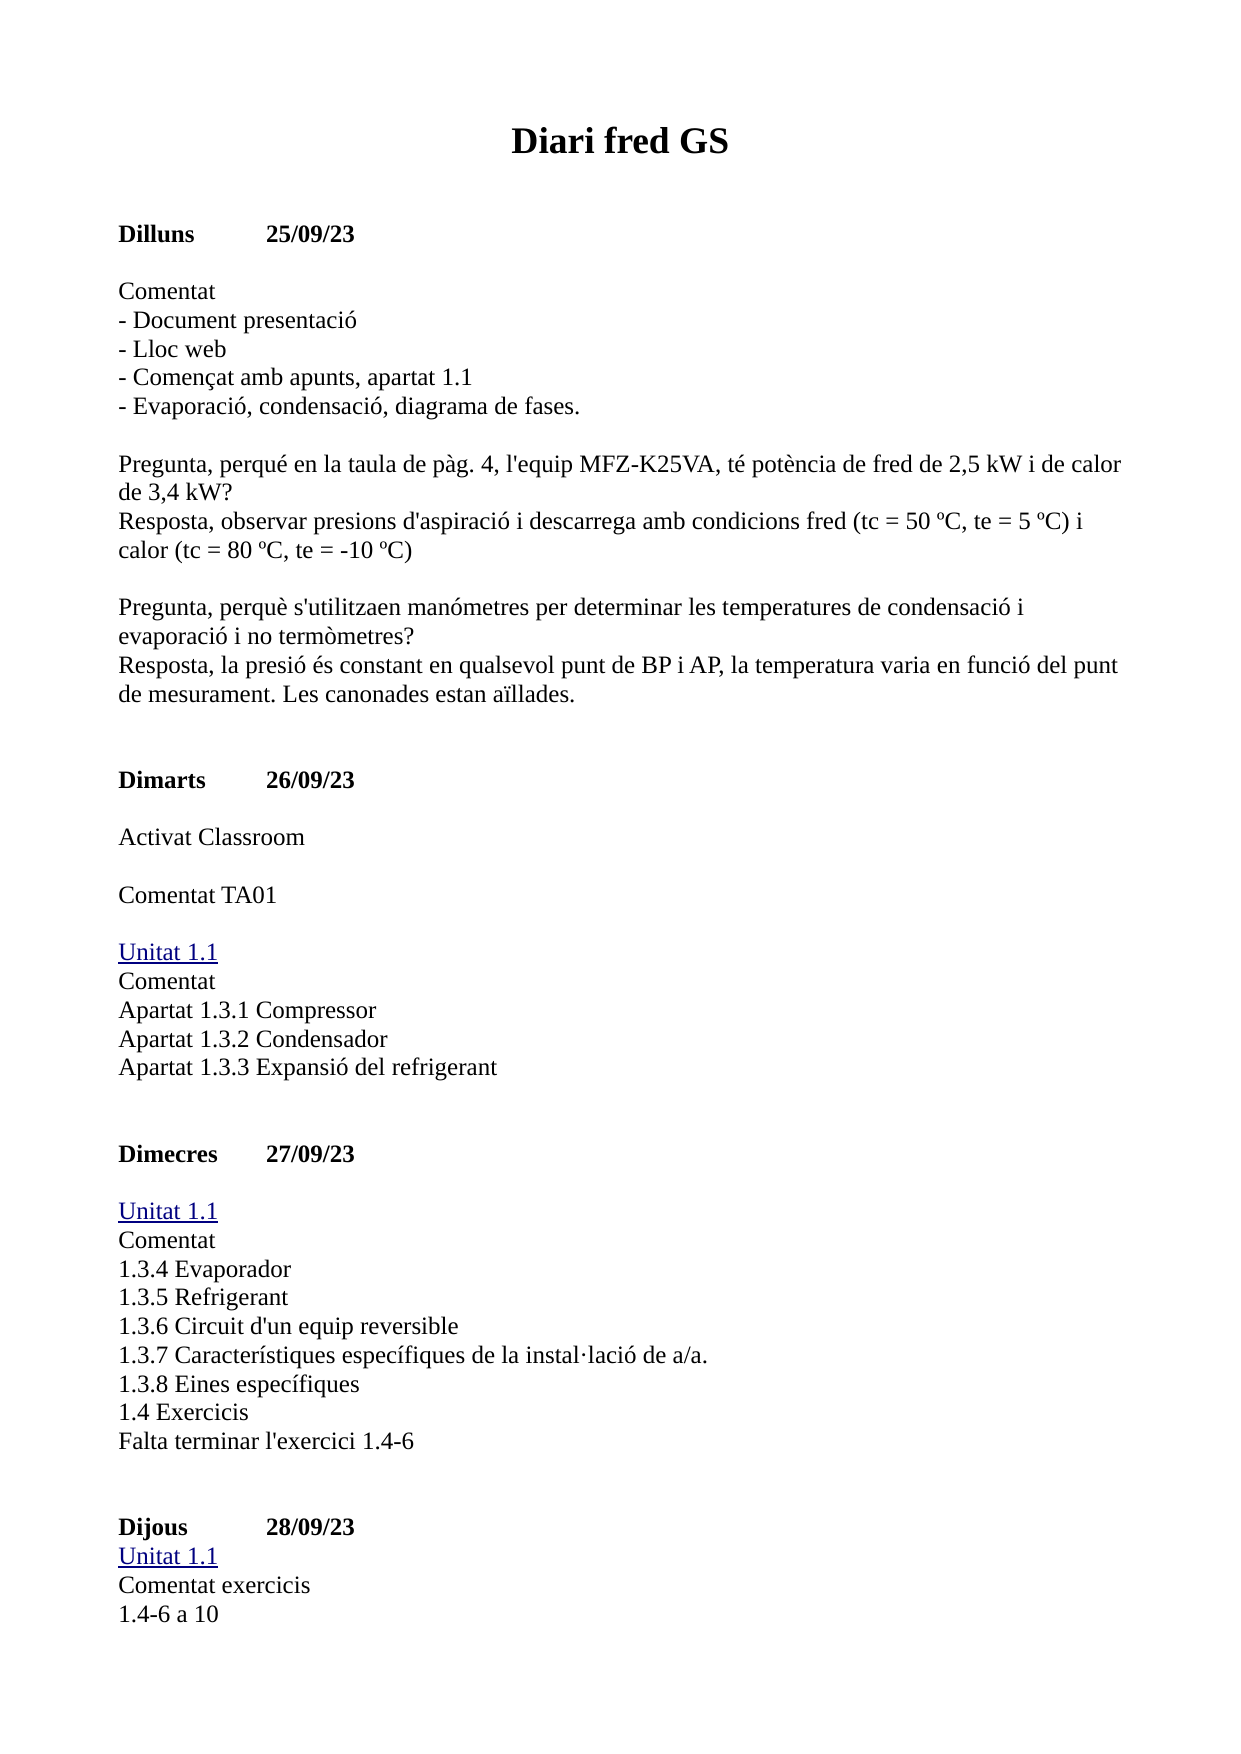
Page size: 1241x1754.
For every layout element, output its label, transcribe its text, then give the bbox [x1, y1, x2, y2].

text Comentat [118, 276, 1122, 305]
text Apartat 1.3.2 Condensador [118, 1024, 1122, 1052]
text Resposta, observar presions d'aspiració i descarrega amb condicions fred (tc = 50 ºC, te = 5 ºC) i calor (tc = 80 ºC, te = -10 ºC) [118, 506, 1122, 564]
text Comentat [118, 966, 1122, 995]
text Comentat TA01 [118, 880, 1122, 909]
text - Evaporació, condensació, diagrama de fases. [118, 391, 1122, 420]
text Unitat 1.1 [118, 937, 1122, 966]
text 1.3.7 Característiques específiques de la instal·lació de a/a. [118, 1340, 1122, 1369]
text 1.4-6 a 10 [118, 1599, 1122, 1627]
text Falta terminar l'exercici 1.4-6 [118, 1426, 1122, 1455]
text Pregunta, perquè s'utilitzaen manómetres per determinar les temperatures de condensació i evaporació i no termòmetres? [118, 592, 1122, 650]
text - Lloc web [118, 334, 1122, 362]
text Pregunta, perqué en la taula de pàg. 4, l'equip MFZ-K25VA, té potència de fred de 2,5 kW i de calor de 3,4 kW? [118, 449, 1122, 506]
text Dijous 28/09/23 [118, 1512, 1122, 1541]
text Dimarts 26/09/23 [118, 765, 1122, 794]
text - Document presentació [118, 305, 1122, 334]
text 1.4 Exercicis [118, 1397, 1122, 1426]
text Apartat 1.3.1 Compressor [118, 995, 1122, 1024]
text 1.3.5 Refrigerant [118, 1282, 1122, 1311]
text Comentat exercicis [118, 1570, 1122, 1599]
text 1.3.4 Evaporador [118, 1254, 1122, 1282]
text Comentat [118, 1225, 1122, 1254]
text Apartat 1.3.3 Expansió del refrigerant [118, 1052, 1122, 1081]
text 1.3.8 Eines específiques [118, 1369, 1122, 1397]
text Unitat 1.1 [118, 1541, 1122, 1570]
text - Començat amb apunts, apartat 1.1 [118, 362, 1122, 391]
text Dimecres 27/09/23 [118, 1139, 1122, 1167]
text Activat Classroom [118, 822, 1122, 851]
text Dilluns 25/09/23 [118, 219, 1122, 247]
text 1.3.6 Circuit d'un equip reversible [118, 1311, 1122, 1340]
text Resposta, la presió és constant en qualsevol punt de BP i AP, la temperatura varia en funció del punt de mesurament. Les canonades estan aïllades. [118, 650, 1122, 707]
text Diari fred GS [118, 118, 1122, 161]
text Unitat 1.1 [118, 1196, 1122, 1225]
